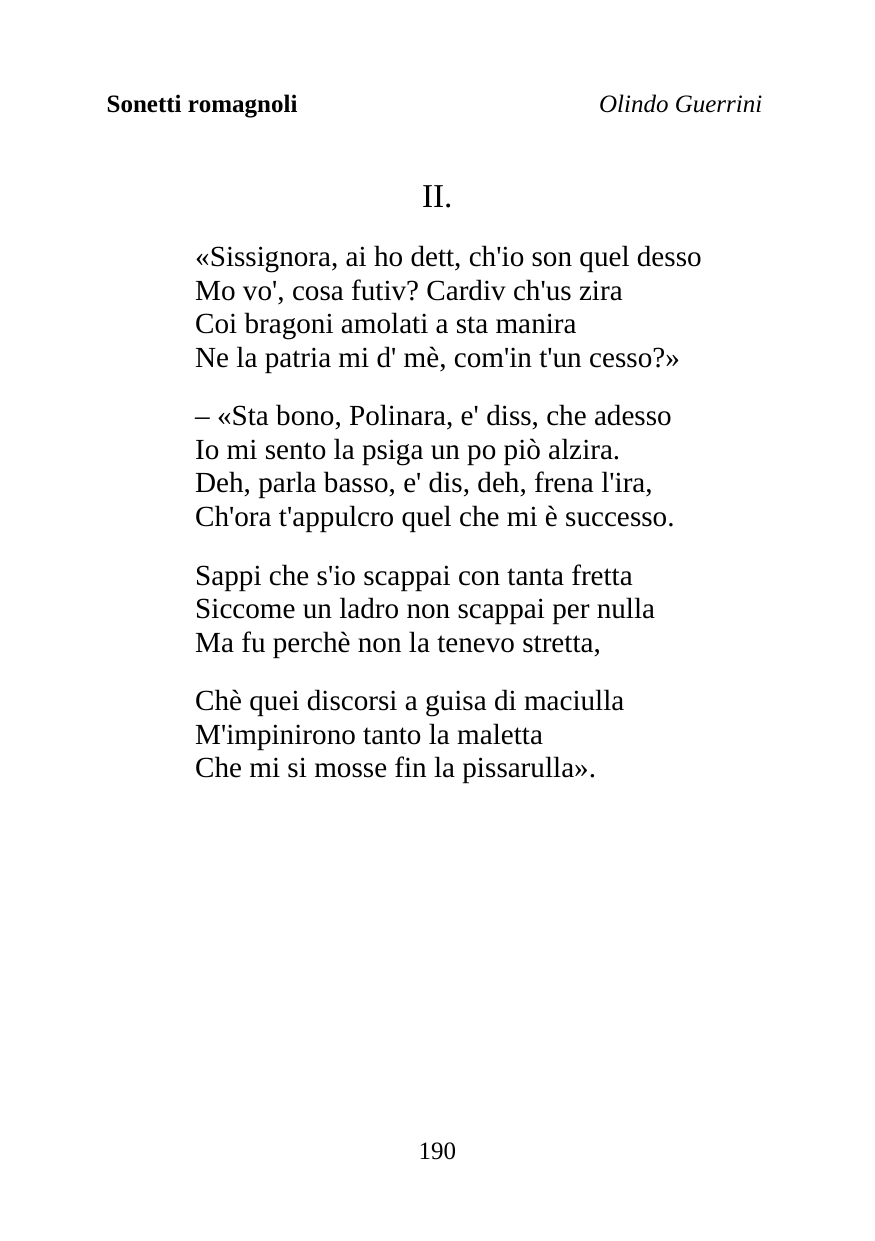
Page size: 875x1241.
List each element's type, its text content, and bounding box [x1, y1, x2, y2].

text Chè quei discorsi a guisa di maciulla M'impinirono tanto la maletta Che mi si mosse fin la pissarulla». [195, 683, 768, 784]
text Sappi che s'io scappai con tanta fretta Siccome un ladro non scappai per nulla Ma fu perchè non la tenevo stretta, [195, 558, 768, 658]
subtitle II. [106, 176, 768, 214]
text «Sissignora, ai ho dett, ch'io son quel desso Mo vo', cosa futiv? Cardiv ch'us zira Coi bragoni amolati a sta manira Ne la patria mi d' mè, com'in t'un cesso?» [195, 239, 768, 373]
text – «Sta bono, Polinara, e' diss, che adesso Io mi sento la psiga un po piò alzira. Deh, parla basso, e' dis, deh, frena l'ira, Ch'ora t'appulcro quel che mi è successo. [195, 398, 768, 533]
